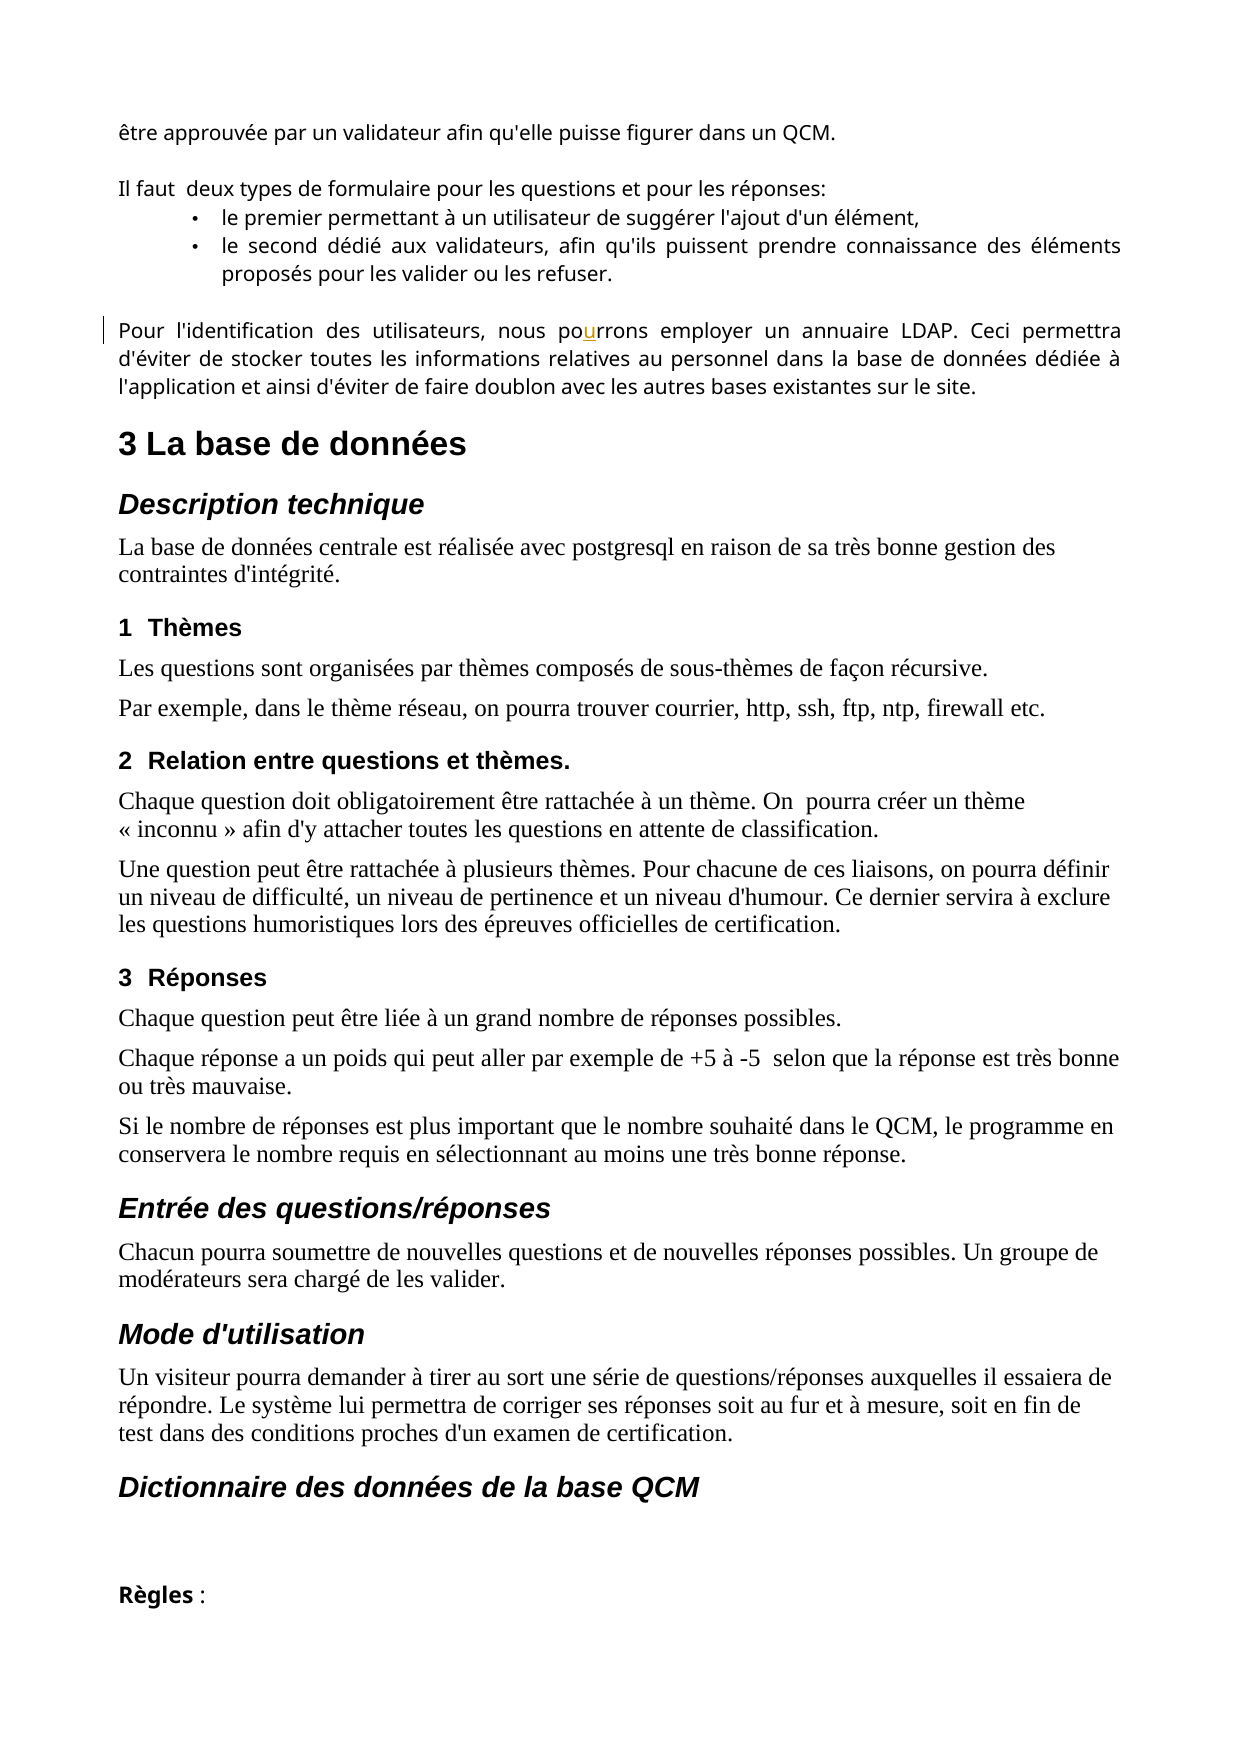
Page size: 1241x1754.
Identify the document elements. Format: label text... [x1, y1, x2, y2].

list le second dédié aux validateurs, afin qu'ils puissent prendre connaissance des éléments proposés pour les valider ou les refuser. [162, 231, 1122, 287]
text être approuvée par un validateur afin qu'elle puisse figurer dans un QCM. [118, 118, 1122, 146]
list le premier permettant à un utilisateur de suggérer l'ajout d'un élément, [162, 203, 1122, 231]
text Les questions sont organisées par thèmes composés de sous-thèmes de façon récursive. [118, 654, 1122, 682]
subtitle Thèmes [118, 613, 1122, 641]
subtitle Réponses [118, 963, 1122, 991]
text Un visiteur pourra demander à tirer au sort une série de questions/réponses auxquelles il essaiera de répondre. Le système lui permettra de corriger ses réponses soit au fur et à mesure, soit en fin de test dans des conditions proches d'un examen de certification. [118, 1363, 1122, 1446]
text Règles : [118, 1579, 1122, 1610]
subtitle La base de données [118, 425, 1122, 463]
text Il faut deux types de formulaire pour les questions et pour les réponses: [118, 174, 1122, 203]
subtitle Description technique [118, 488, 1122, 520]
text Chaque question peut être liée à un grand nombre de réponses possibles. [118, 1004, 1122, 1032]
text Pour l'identification des utilisateurs, nous pourrons employer un annuaire LDAP. Ceci permettra d'éviter de stocker toutes les informations relatives au personnel dans la base de données dédiée à l'application et ainsi d'éviter de faire doublon avec les autres bases existantes sur le site. [118, 316, 1122, 400]
text La base de données centrale est réalisée avec postgresql en raison de sa très bonne gestion des contraintes d'intégrité. [118, 533, 1122, 588]
subtitle Relation entre questions et thèmes. [118, 747, 1122, 775]
text Chacun pourra soumettre de nouvelles questions et de nouvelles réponses possibles. Un groupe de modérateurs sera chargé de les valider. [118, 1238, 1122, 1293]
text Par exemple, dans le thème réseau, on pourra trouver courrier, http, ssh, ftp, ntp, firewall etc. [118, 694, 1122, 722]
subtitle Mode d'utilisation [118, 1318, 1122, 1351]
text Chaque question doit obligatoirement être rattachée à un thème. On pourra créer un thème « inconnu » afin d'y attacher toutes les questions en attente de classification. [118, 787, 1122, 843]
subtitle Entrée des questions/réponses [118, 1192, 1122, 1225]
text Chaque réponse a un poids qui peut aller par exemple de +5 à -5 selon que la réponse est très bonne ou très mauvaise. [118, 1044, 1122, 1099]
text Si le nombre de réponses est plus important que le nombre souhaité dans le QCM, le programme en conservera le nombre requis en sélectionnant au moins une très bonne réponse. [118, 1112, 1122, 1167]
subtitle Dictionnaire des données de la base QCM [118, 1471, 1122, 1504]
text Une question peut être rattachée à plusieurs thèmes. Pour chacune de ces liaisons, on pourra définir un niveau de difficulté, un niveau de pertinence et un niveau d'humour. Ce dernier servira à exclure les questions humoristiques lors des épreuves officielles de certification. [118, 855, 1122, 938]
